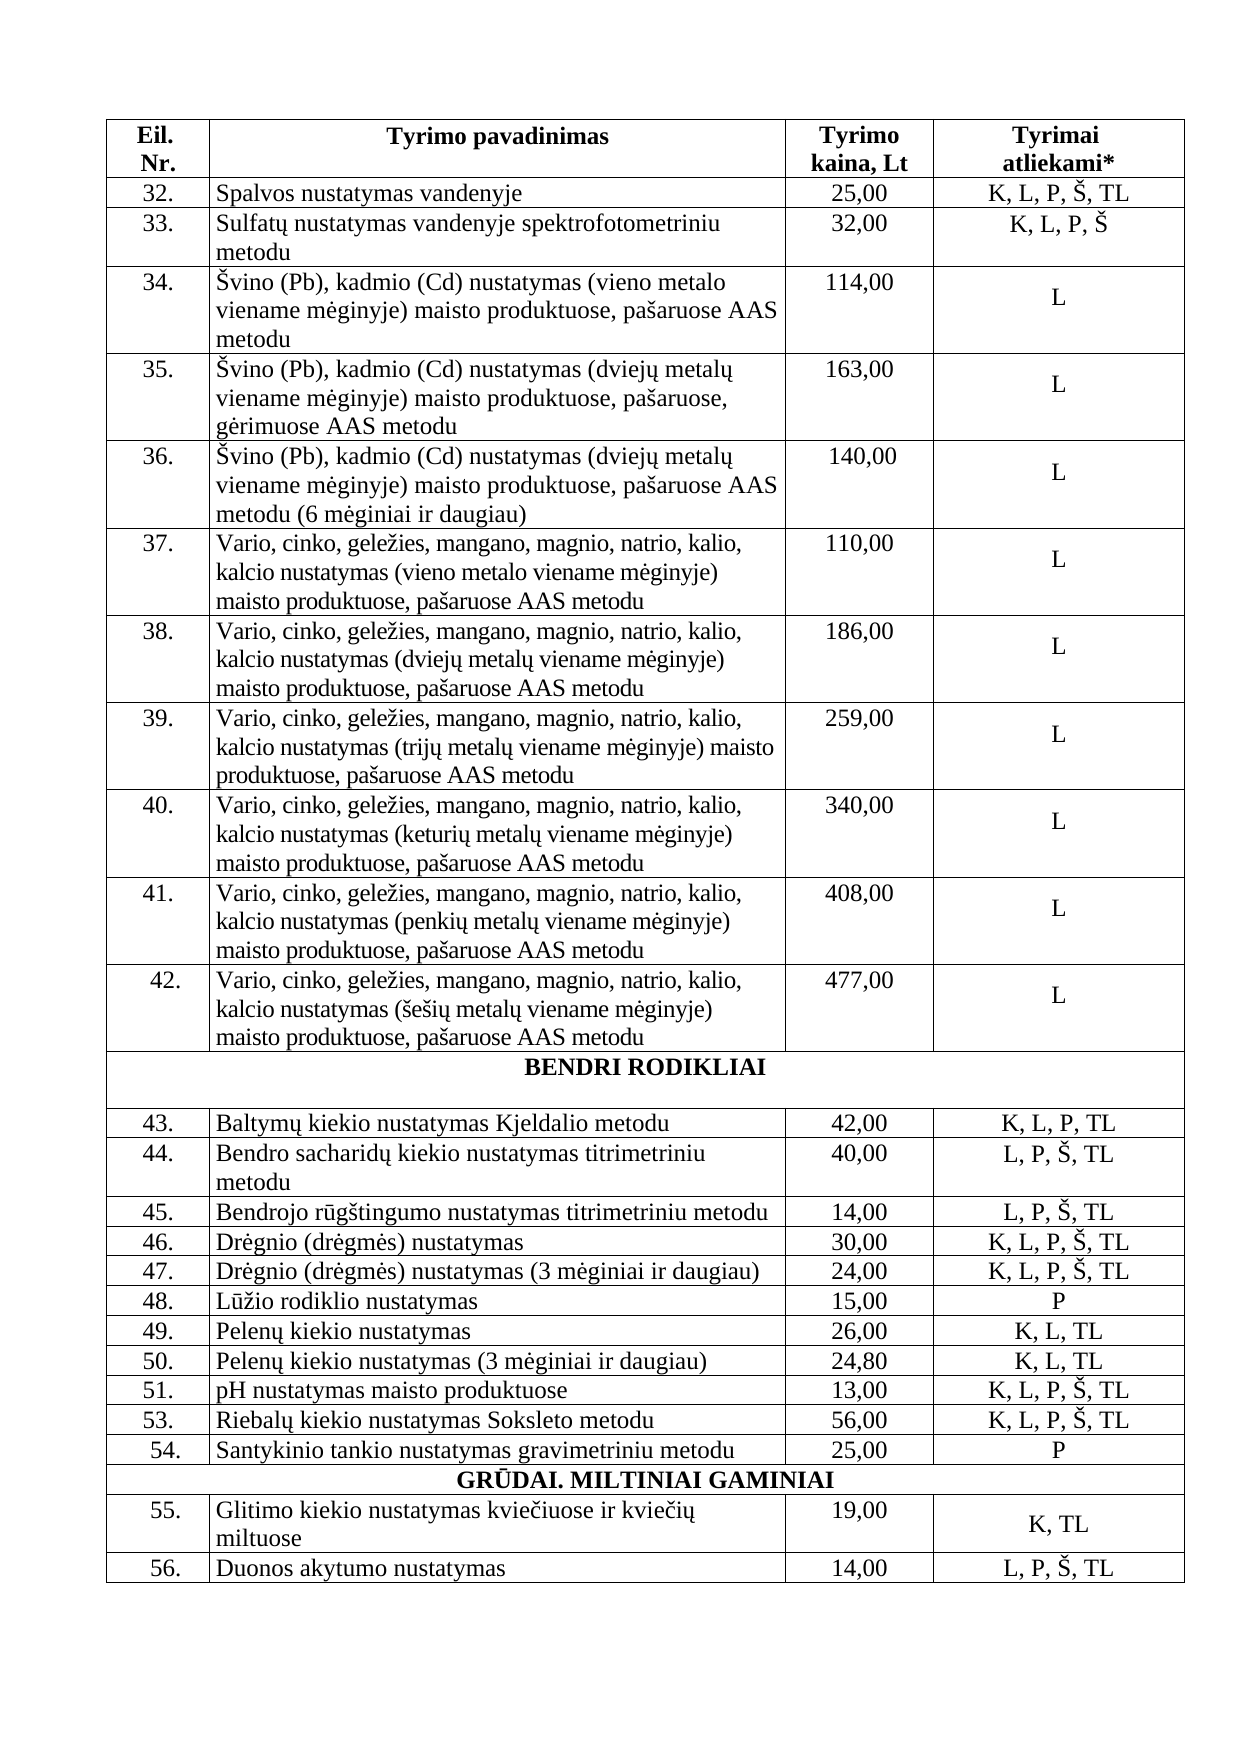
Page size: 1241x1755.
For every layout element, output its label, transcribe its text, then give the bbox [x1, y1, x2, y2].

table_cell Švino (Pb), kadmio (Cd) nustatymas (vieno metalo viename mėginyje) maisto produktuose, pašaruose AAS metodu [210, 267, 785, 353]
table_cell Baltymų kiekio nustatymas Kjeldalio metodu [210, 1109, 785, 1137]
table_cell Santykinio tankio nustatymas gravimetriniu metodu [210, 1435, 785, 1464]
table_cell K, L, P, Š [934, 208, 1184, 266]
table_cell Vario, cinko, geležies, mangano, magnio, natrio, kalio, kalcio nustatymas (vieno metalo viename mėginyje) maisto produktuose, pašaruose AAS metodu [210, 529, 785, 615]
table_cell Sulfatų nustatymas vandenyje spektrofotometriniu metodu [210, 208, 785, 266]
table_header Tyrimai atliekami* [934, 120, 1184, 177]
table_cell 42,00 [786, 1109, 933, 1137]
table_cell L [934, 441, 1184, 527]
table_cell 14,00 [786, 1553, 933, 1582]
table_cell 259,00 [786, 703, 933, 789]
table_cell L [934, 529, 1184, 615]
table_cell 56. [107, 1553, 209, 1582]
table_cell 40,00 [786, 1138, 933, 1196]
table_cell K, L, TL [934, 1346, 1184, 1374]
table_cell 38. [107, 616, 209, 702]
table_cell 14,00 [786, 1197, 933, 1226]
table_cell 42. [107, 965, 209, 1051]
table_cell 32. [107, 178, 209, 207]
table_cell Pelenų kiekio nustatymas (3 mėginiai ir daugiau) [210, 1346, 785, 1374]
table_cell Glitimo kiekio nustatymas kviečiuose ir kviečių miltuose [210, 1495, 785, 1552]
table_cell Švino (Pb), kadmio (Cd) nustatymas (dviejų metalų viename mėginyje) maisto produktuose, pašaruose, gėrimuose AAS metodu [210, 354, 785, 440]
table_cell 45. [107, 1197, 209, 1226]
table_cell 53. [107, 1405, 209, 1434]
table_cell 51. [107, 1376, 209, 1404]
table_cell Duonos akytumo nustatymas [210, 1553, 785, 1582]
table_cell 47. [107, 1256, 209, 1285]
table_cell 25,00 [786, 1435, 933, 1464]
table_cell 50. [107, 1346, 209, 1374]
table_cell Drėgnio (drėgmės) nustatymas [210, 1227, 785, 1255]
table_cell 24,00 [786, 1256, 933, 1285]
table_cell K, TL [934, 1495, 1184, 1552]
table_cell Spalvos nustatymas vandenyje [210, 178, 785, 207]
table_cell 48. [107, 1286, 209, 1315]
table_cell L, P, Š, TL [934, 1138, 1184, 1196]
table_cell 163,00 [786, 354, 933, 440]
table_header Eil. Nr. [107, 120, 209, 177]
table_cell 39. [107, 703, 209, 789]
table_cell L [934, 616, 1184, 702]
table_cell BENDRI RODIKLIAI [107, 1052, 1184, 1107]
table_cell 41. [107, 878, 209, 964]
table_cell K, L, P, Š, TL [934, 1405, 1184, 1434]
table_cell 15,00 [786, 1286, 933, 1315]
table_cell 32,00 [786, 208, 933, 266]
table_cell L [934, 878, 1184, 964]
table_cell Bendro sacharidų kiekio nustatymas titrimetriniu metodu [210, 1138, 785, 1196]
table_cell Pelenų kiekio nustatymas [210, 1316, 785, 1345]
table_cell 186,00 [786, 616, 933, 702]
table_cell 13,00 [786, 1376, 933, 1404]
table_cell L, P, Š, TL [934, 1197, 1184, 1226]
table_cell 26,00 [786, 1316, 933, 1345]
table_cell 37. [107, 529, 209, 615]
table_cell K, L, P, Š, TL [934, 1376, 1184, 1404]
table_cell 54. [107, 1435, 209, 1464]
table_cell Grūdai. Miltiniai gaminiai [107, 1465, 1184, 1494]
table_cell 477,00 [786, 965, 933, 1051]
table_cell 340,00 [786, 790, 933, 877]
table_cell L [934, 965, 1184, 1051]
table_cell L [934, 354, 1184, 440]
table_cell K, L, P, Š, TL [934, 1256, 1184, 1285]
table_cell K, L, P, Š, TL [934, 178, 1184, 207]
table_cell 36. [107, 441, 209, 527]
table_cell 44. [107, 1138, 209, 1196]
table_cell L [934, 790, 1184, 877]
table_cell K, L, P, TL [934, 1109, 1184, 1137]
table_cell Riebalų kiekio nustatymas Soksleto metodu [210, 1405, 785, 1434]
table_cell 33. [107, 208, 209, 266]
table_cell L [934, 703, 1184, 789]
table_cell 43. [107, 1109, 209, 1137]
table_cell P [934, 1286, 1184, 1315]
table_cell Vario, cinko, geležies, mangano, magnio, natrio, kalio, kalcio nustatymas (keturių metalų viename mėginyje) maisto produktuose, pašaruose AAS metodu [210, 790, 785, 877]
table_cell 35. [107, 354, 209, 440]
table_cell 25,00 [786, 178, 933, 207]
table_cell 56,00 [786, 1405, 933, 1434]
table_cell 19,00 [786, 1495, 933, 1552]
table_cell 40. [107, 790, 209, 877]
table_cell 24,80 [786, 1346, 933, 1374]
table_cell 114,00 [786, 267, 933, 353]
table_cell Vario, cinko, geležies, mangano, magnio, natrio, kalio, kalcio nustatymas (šešių metalų viename mėginyje) maisto produktuose, pašaruose AAS metodu [210, 965, 785, 1051]
table_cell Vario, cinko, geležies, mangano, magnio, natrio, kalio, kalcio nustatymas (dviejų metalų viename mėginyje) maisto produktuose, pašaruose AAS metodu [210, 616, 785, 702]
table_cell Vario, cinko, geležies, mangano, magnio, natrio, kalio, kalcio nustatymas (trijų metalų viename mėginyje) maisto produktuose, pašaruose AAS metodu [210, 703, 785, 789]
table_cell 49. [107, 1316, 209, 1345]
table_cell K, L, P, Š, TL [934, 1227, 1184, 1255]
table_cell 408,00 [786, 878, 933, 964]
table_cell Švino (Pb), kadmio (Cd) nustatymas (dviejų metalų viename mėginyje) maisto produktuose, pašaruose AAS metodu (6 mėginiai ir daugiau) [210, 441, 785, 527]
table_cell 34. [107, 267, 209, 353]
table_cell 140,00 [786, 441, 933, 527]
table_cell P [934, 1435, 1184, 1464]
table_cell L [934, 267, 1184, 353]
table_cell 30,00 [786, 1227, 933, 1255]
table_cell L, P, Š, TL [934, 1553, 1184, 1582]
table_cell Lūžio rodiklio nustatymas [210, 1286, 785, 1315]
table_cell 46. [107, 1227, 209, 1255]
table_cell K, L, TL [934, 1316, 1184, 1345]
table_cell 55. [107, 1495, 209, 1552]
table_header Tyrimo kaina, Lt [786, 120, 933, 177]
table_cell pH nustatymas maisto produktuose [210, 1376, 785, 1404]
table_header Tyrimo pavadinimas [210, 120, 785, 177]
table_cell Bendrojo rūgštingumo nustatymas titrimetriniu metodu [210, 1197, 785, 1226]
table_cell Drėgnio (drėgmės) nustatymas (3 mėginiai ir daugiau) [210, 1256, 785, 1285]
table_cell Vario, cinko, geležies, mangano, magnio, natrio, kalio, kalcio nustatymas (penkių metalų viename mėginyje) maisto produktuose, pašaruose AAS metodu [210, 878, 785, 964]
table_cell 110,00 [786, 529, 933, 615]
